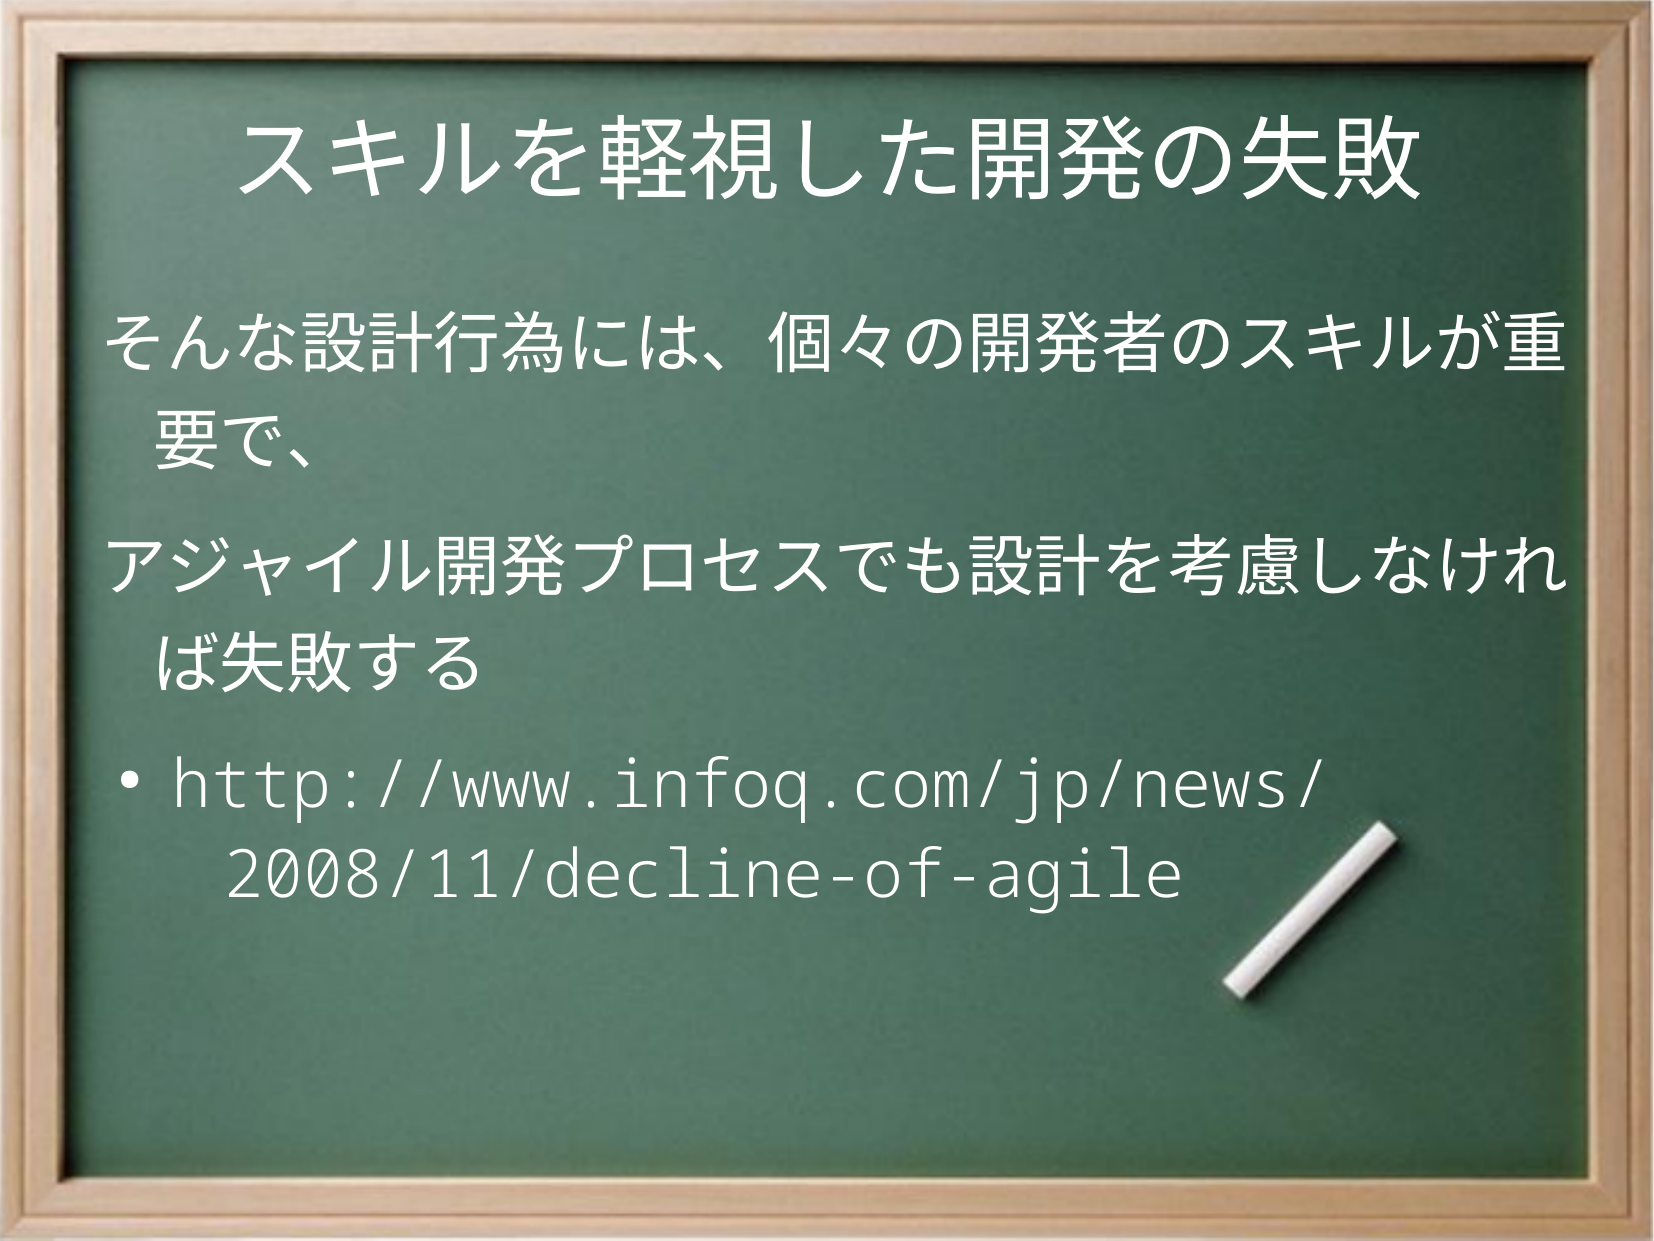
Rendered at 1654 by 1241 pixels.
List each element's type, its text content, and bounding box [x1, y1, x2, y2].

list そんな設計行為には、個々の開発者のスキルが重要で、 アジャイル開発プロセスでも設計を考慮しなければ失敗する http://www.infoq.com/jp/news/2008/11/decline-of-agile [82, 290, 1571, 1094]
title スキルを軽視した開発の失敗 [82, 49, 1571, 257]
picture [0, 0, 1654, 1241]
